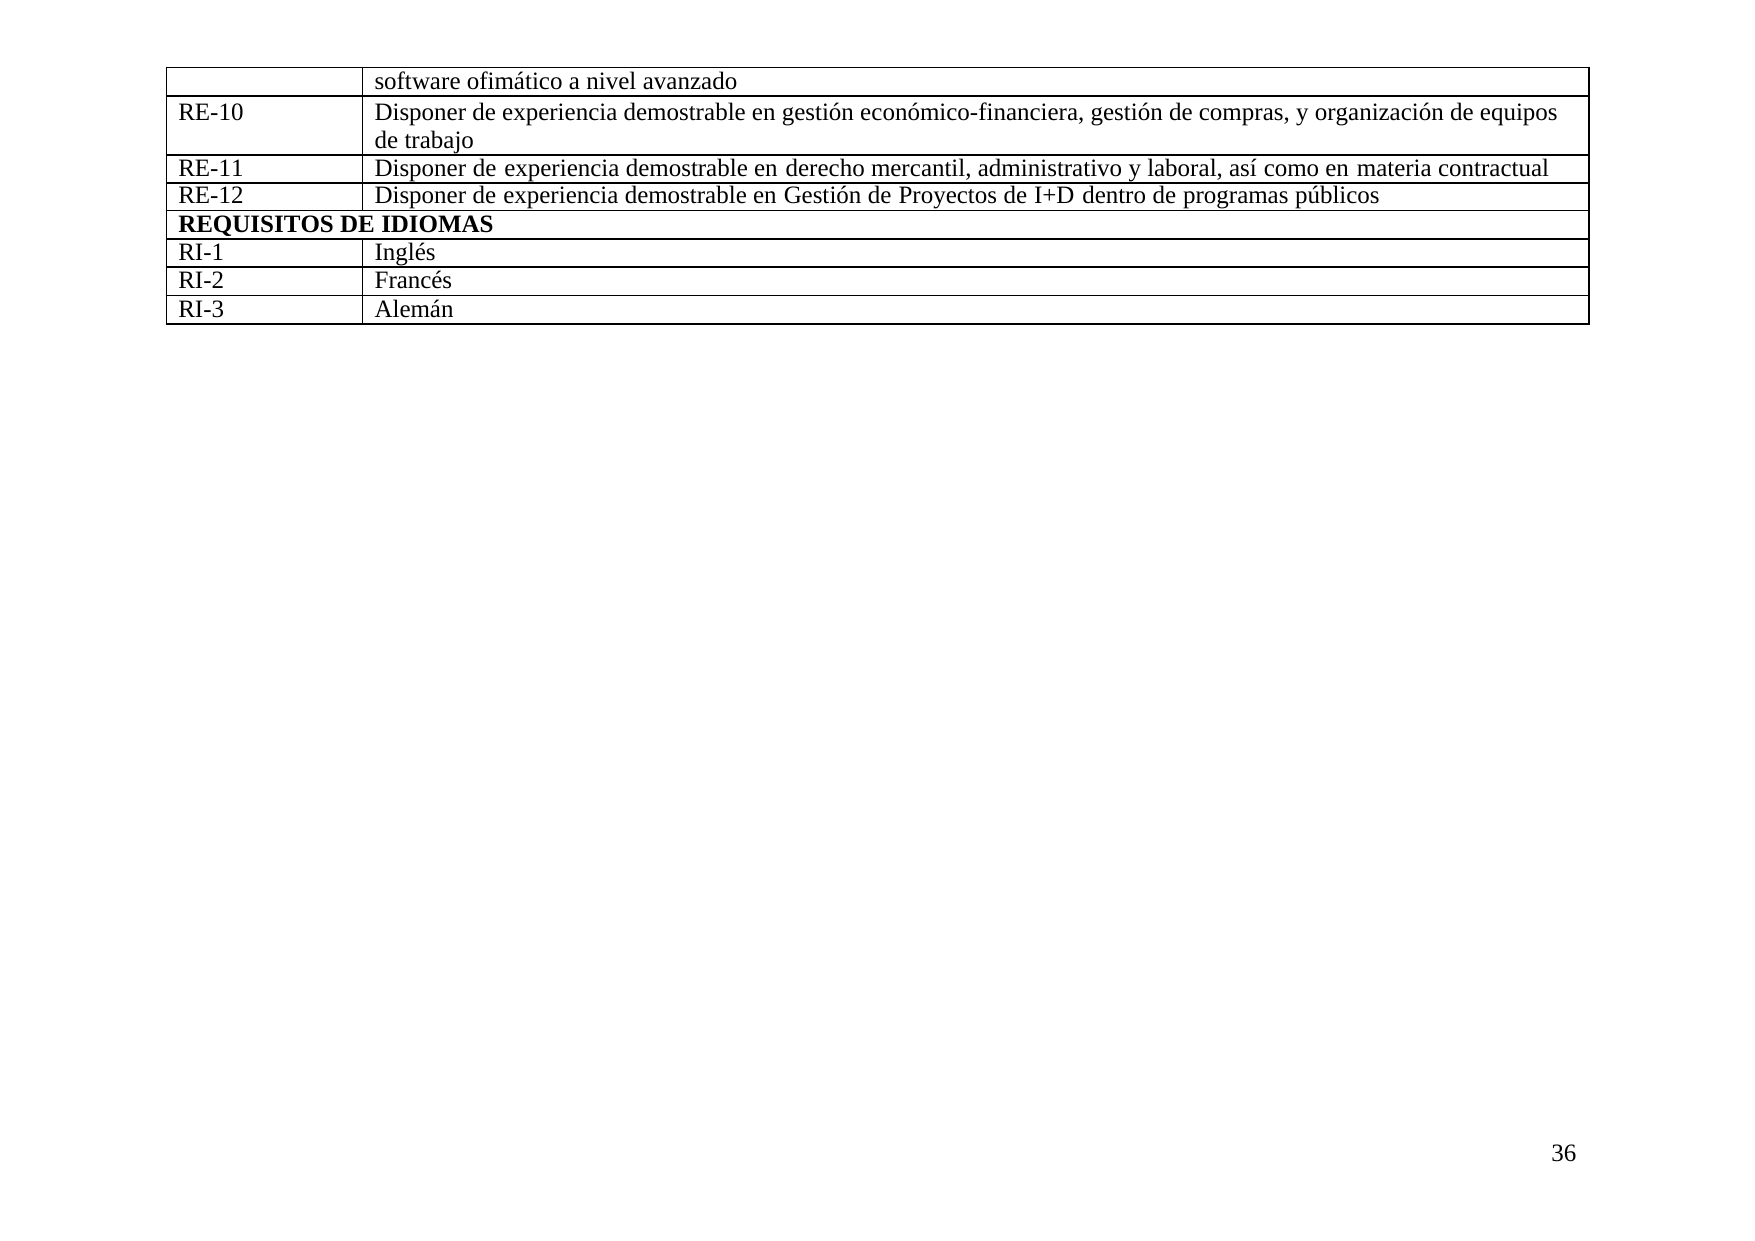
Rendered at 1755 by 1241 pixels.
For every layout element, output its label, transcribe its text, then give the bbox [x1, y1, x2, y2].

table_header [167, 68, 362, 95]
table_cell Disponer de experiencia demostrable en derecho mercantil, administrativo y laboral, así como en materia contractual [363, 156, 1588, 182]
table_cell Inglés [363, 240, 1588, 266]
table_cell Disponer de experiencia demostrable en gestión económico-financiera, gestión de compras, y organización de equipos de trabajo [363, 97, 1588, 154]
table_cell REQUISITOS DE IDIOMAS [167, 211, 1588, 238]
table_cell Francés [363, 268, 1588, 294]
table_cell Disponer de experiencia demostrable en Gestión de Proyectos de I+D dentro de programas públicos [363, 184, 1588, 209]
table_cell RI-1 [167, 240, 362, 266]
table_header software ofimático a nivel avanzado [363, 68, 1588, 95]
table_cell RE-10 [167, 97, 362, 154]
table_cell RE-11 [167, 156, 362, 182]
table_cell Alemán [363, 296, 1588, 323]
table_cell RI-3 [167, 296, 362, 323]
table_cell RE-12 [167, 184, 362, 209]
table_cell RI-2 [167, 268, 362, 294]
